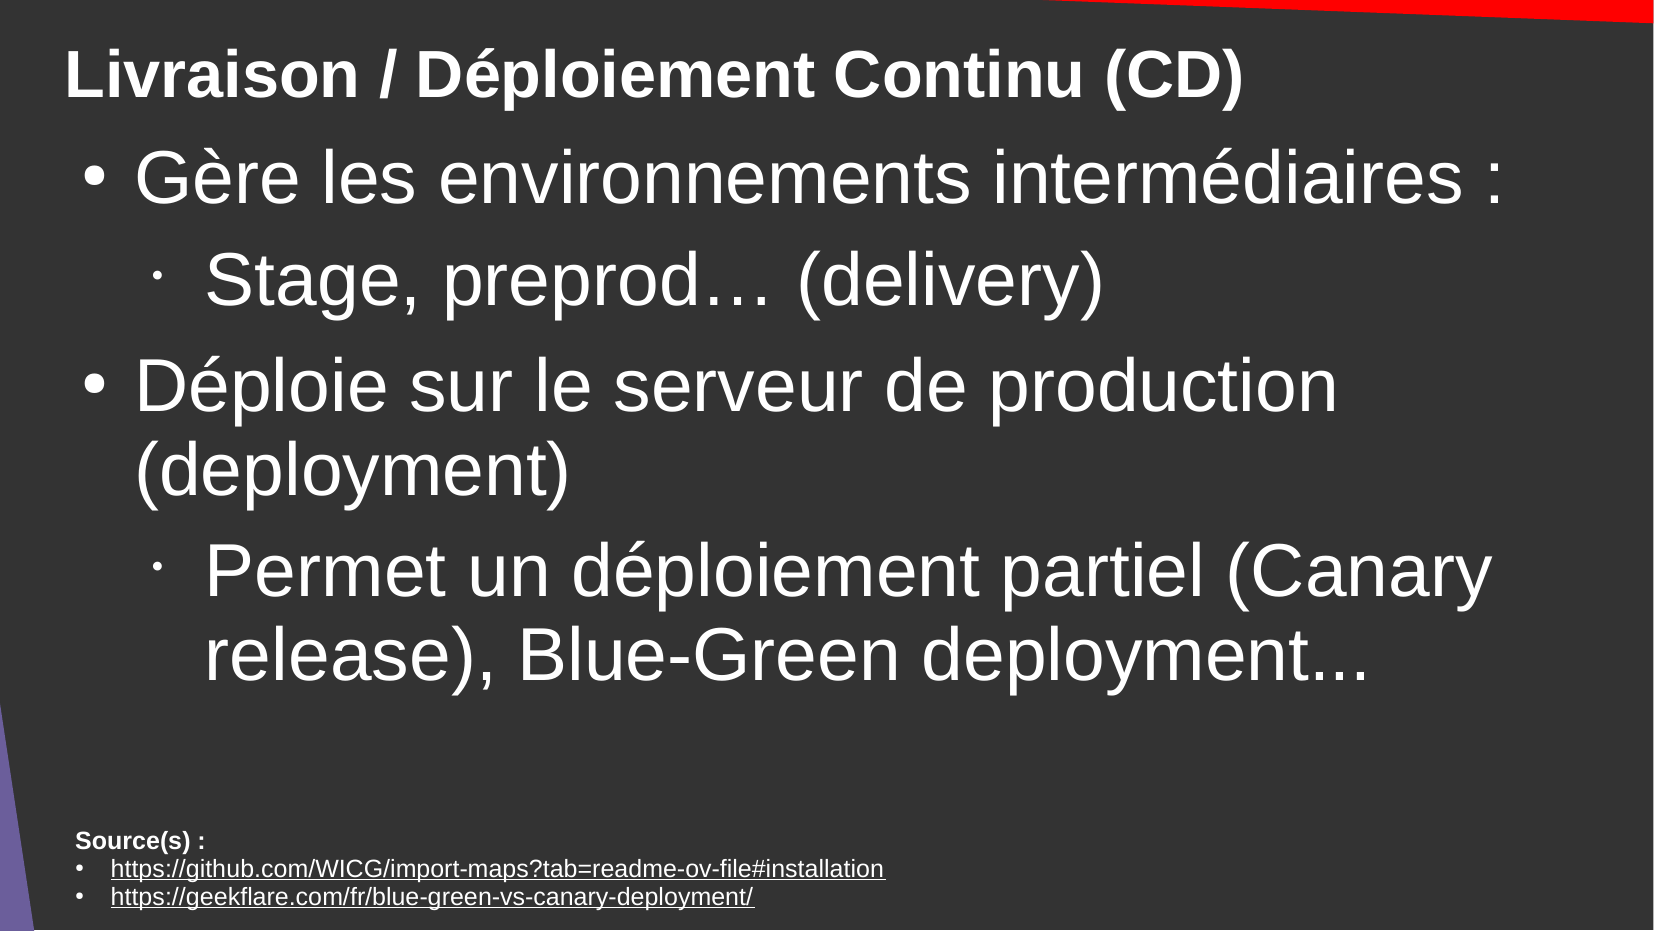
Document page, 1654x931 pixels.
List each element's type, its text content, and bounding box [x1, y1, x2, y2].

text_box [1042, 0, 1654, 24]
list Gère les environnements intermédiaires : Stage, preprod… (delivery) Déploie sur le serveur de production (deployment) Permet un déploiement partiel (Canary release), Blue-Green deployment... [63, 135, 1542, 809]
text_box [0, 703, 35, 931]
title Livraison / Déploiement Continu (CD) [64, 37, 1471, 119]
text_box Source(s) : https://github.com/WICG/import-maps?tab=readme-ov-file#installation https://geekflare.com/fr/blue-green-vs-canary-deployment/ [60, 809, 1546, 919]
